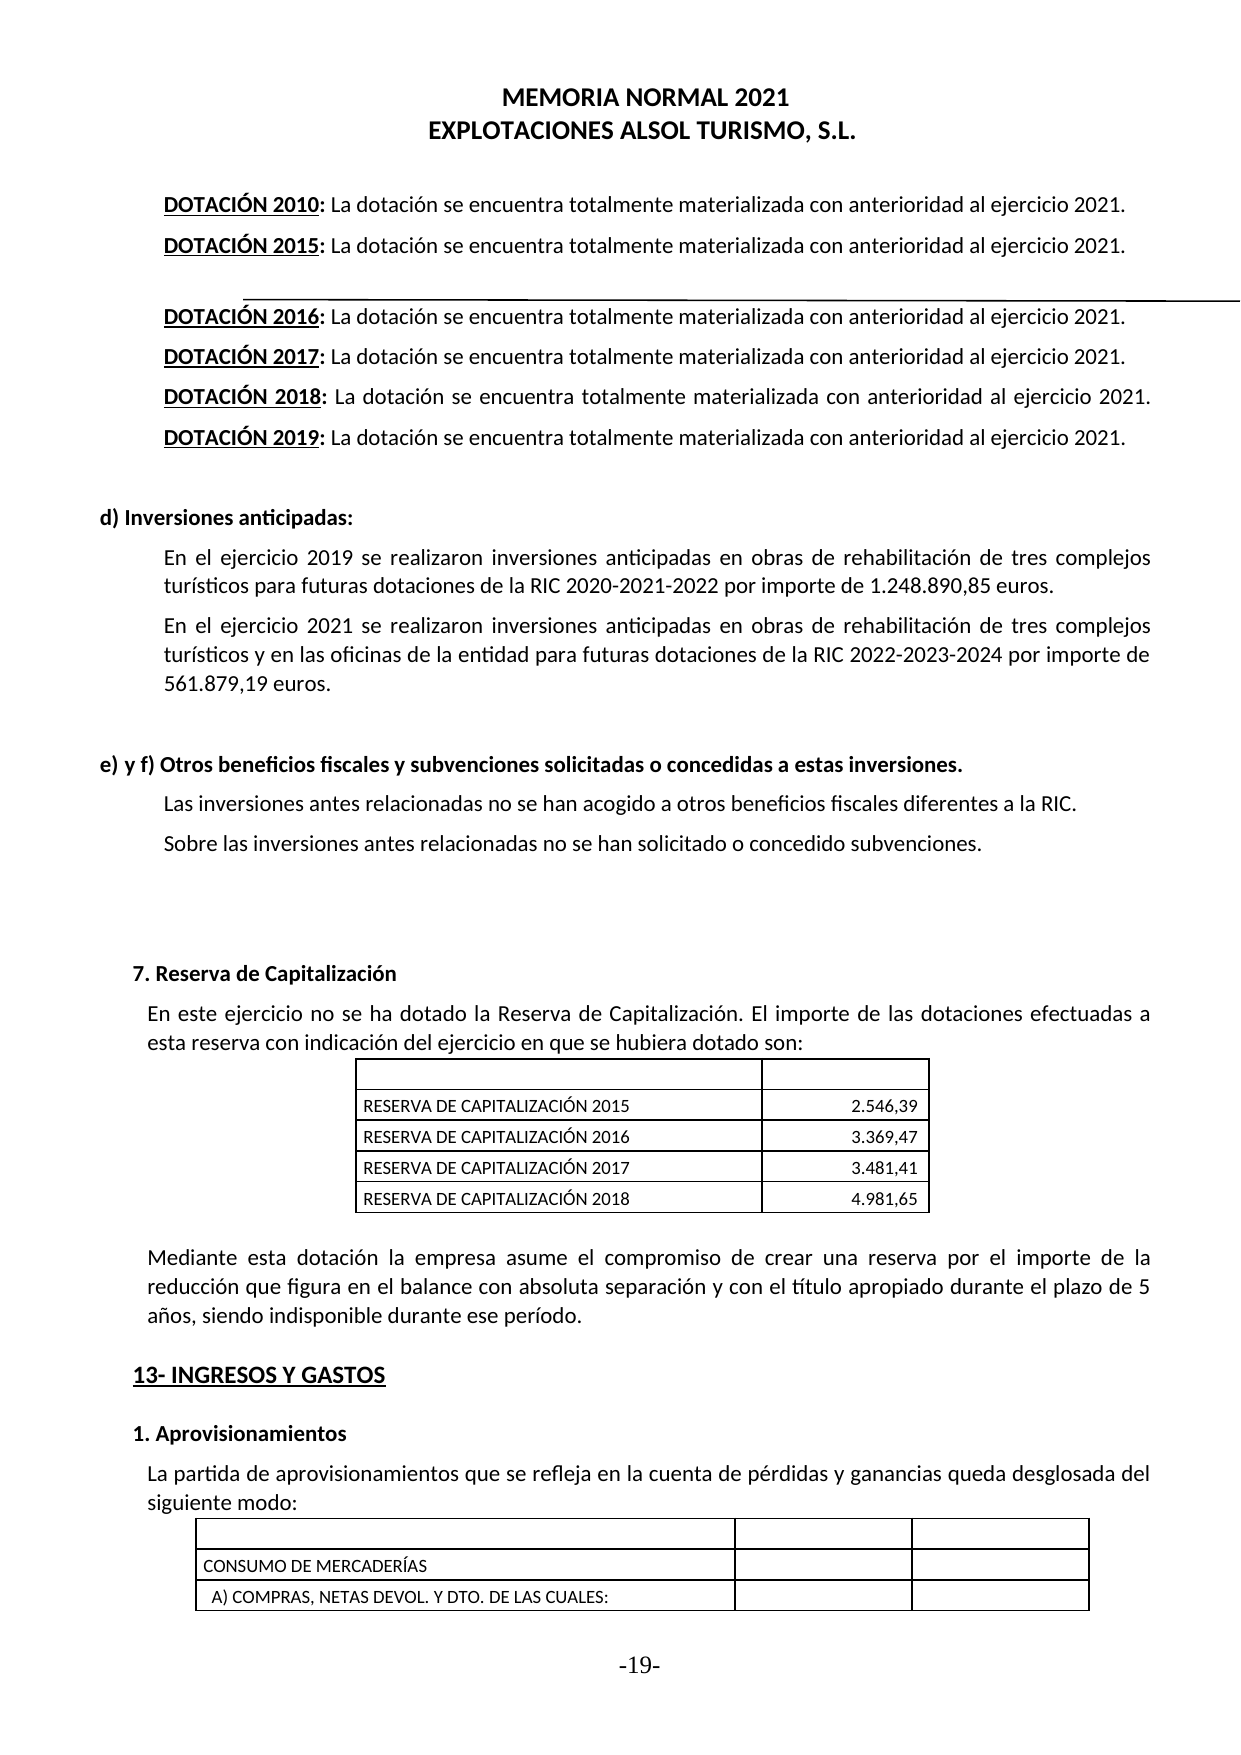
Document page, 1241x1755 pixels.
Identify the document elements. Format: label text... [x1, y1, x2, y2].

table_cell 3.481,41 [763, 1152, 928, 1181]
text DOTACIÓN 2017: La dotación se encuentra totalmente materializada con anterioridad al ejercicio 2021. [163, 342, 1153, 370]
table_header APROVISIONAMIENTOS [197, 1519, 734, 1548]
table_cell RESERVA DE CAPITALIZACIÓN 2018 [357, 1182, 761, 1212]
subtitle 7. Reserva de Capitalización [132, 959, 1153, 987]
table_header IMPORTE 2021 [736, 1519, 911, 1548]
table_cell [736, 1581, 911, 1609]
list Inversiones anticipadas: [99, 503, 1153, 531]
text En el ejercicio 2021 se realizaron inversiones anticipadas en obras de rehabilitación de tres complejos turísticos y en las oficinas de la entidad para futuras dotaciones de la RIC 2022-2023-2024 por importe de 561.879,19 euros. [163, 612, 1153, 697]
text DOTACIÓN 2010: La dotación se encuentra totalmente materializada con anterioridad al ejercicio 2021. [163, 191, 1153, 218]
table_cell 2.546,39 [763, 1090, 928, 1119]
table_header IMPORTE 2020 [913, 1519, 1088, 1548]
list y f) Otros beneficios fiscales y subvenciones solicitadas o concedidas a estas inversiones. [99, 750, 1153, 778]
table_cell [913, 1581, 1088, 1609]
table_header DOTACIÓN [763, 1060, 928, 1089]
subtitle 1. Aprovisionamientos [132, 1419, 1153, 1447]
table_cell [736, 1550, 911, 1579]
table_cell 4.981,65 [763, 1182, 928, 1212]
text DOTACIÓN 2016: La dotación se encuentra totalmente materializada con anterioridad al ejercicio 2021. [163, 271, 1153, 330]
table_cell RESERVA DE CAPITALIZACIÓN 2016 [357, 1121, 761, 1150]
table_cell RESERVA DE CAPITALIZACIÓN 2015 [357, 1090, 761, 1119]
text Mediante esta dotación la empresa asume el compromiso de crear una reserva por el importe de la reducción que figura en el balance con absoluta separación y con el título apropiado durante el plazo de 5 años, siendo indisponible durante ese período. [147, 1243, 1153, 1329]
text DOTACIÓN 2018: La dotación se encuentra totalmente materializada con anterioridad al ejercicio 2021. DOTACIÓN 2019: La dotación se encuentra totalmente materializada con anterioridad al ejercicio 2021. [163, 382, 1153, 451]
table_header DESCRIPCIÓN [357, 1060, 761, 1089]
text En el ejercicio 2019 se realizaron inversiones anticipadas en obras de rehabilitación de tres complejos turísticos para futuras dotaciones de la RIC 2020-2021-2022 por importe de 1.248.890,85 euros. [163, 543, 1153, 599]
text Las inversiones antes relacionadas no se han acogido a otros beneficios fiscales diferentes a la RIC. [163, 789, 1153, 817]
text Sobre las inversiones antes relacionadas no se han solicitado o concedido subvenciones. [163, 829, 1153, 858]
subtitle 13- INGRESOS Y GASTOS [132, 1359, 1153, 1390]
table_cell 3.369,47 [763, 1121, 928, 1150]
text DOTACIÓN 2015: La dotación se encuentra totalmente materializada con anterioridad al ejercicio 2021. [163, 231, 1153, 259]
table_cell CONSUMO DE MERCADERÍAS [197, 1550, 734, 1579]
table_cell A) COMPRAS, NETAS DEVOL. Y DTO. DE LAS CUALES: [197, 1581, 734, 1609]
text En este ejercicio no se ha dotado la Reserva de Capitalización. El importe de las dotaciones efectuadas a esta reserva con indicación del ejercicio en que se hubiera dotado son: [147, 999, 1153, 1056]
table_cell [913, 1550, 1088, 1579]
text La partida de aprovisionamientos que se refleja en la cuenta de pérdidas y ganancias queda desglosada del siguiente modo: [147, 1459, 1153, 1516]
table_cell RESERVA DE CAPITALIZACIÓN 2017 [357, 1152, 761, 1181]
